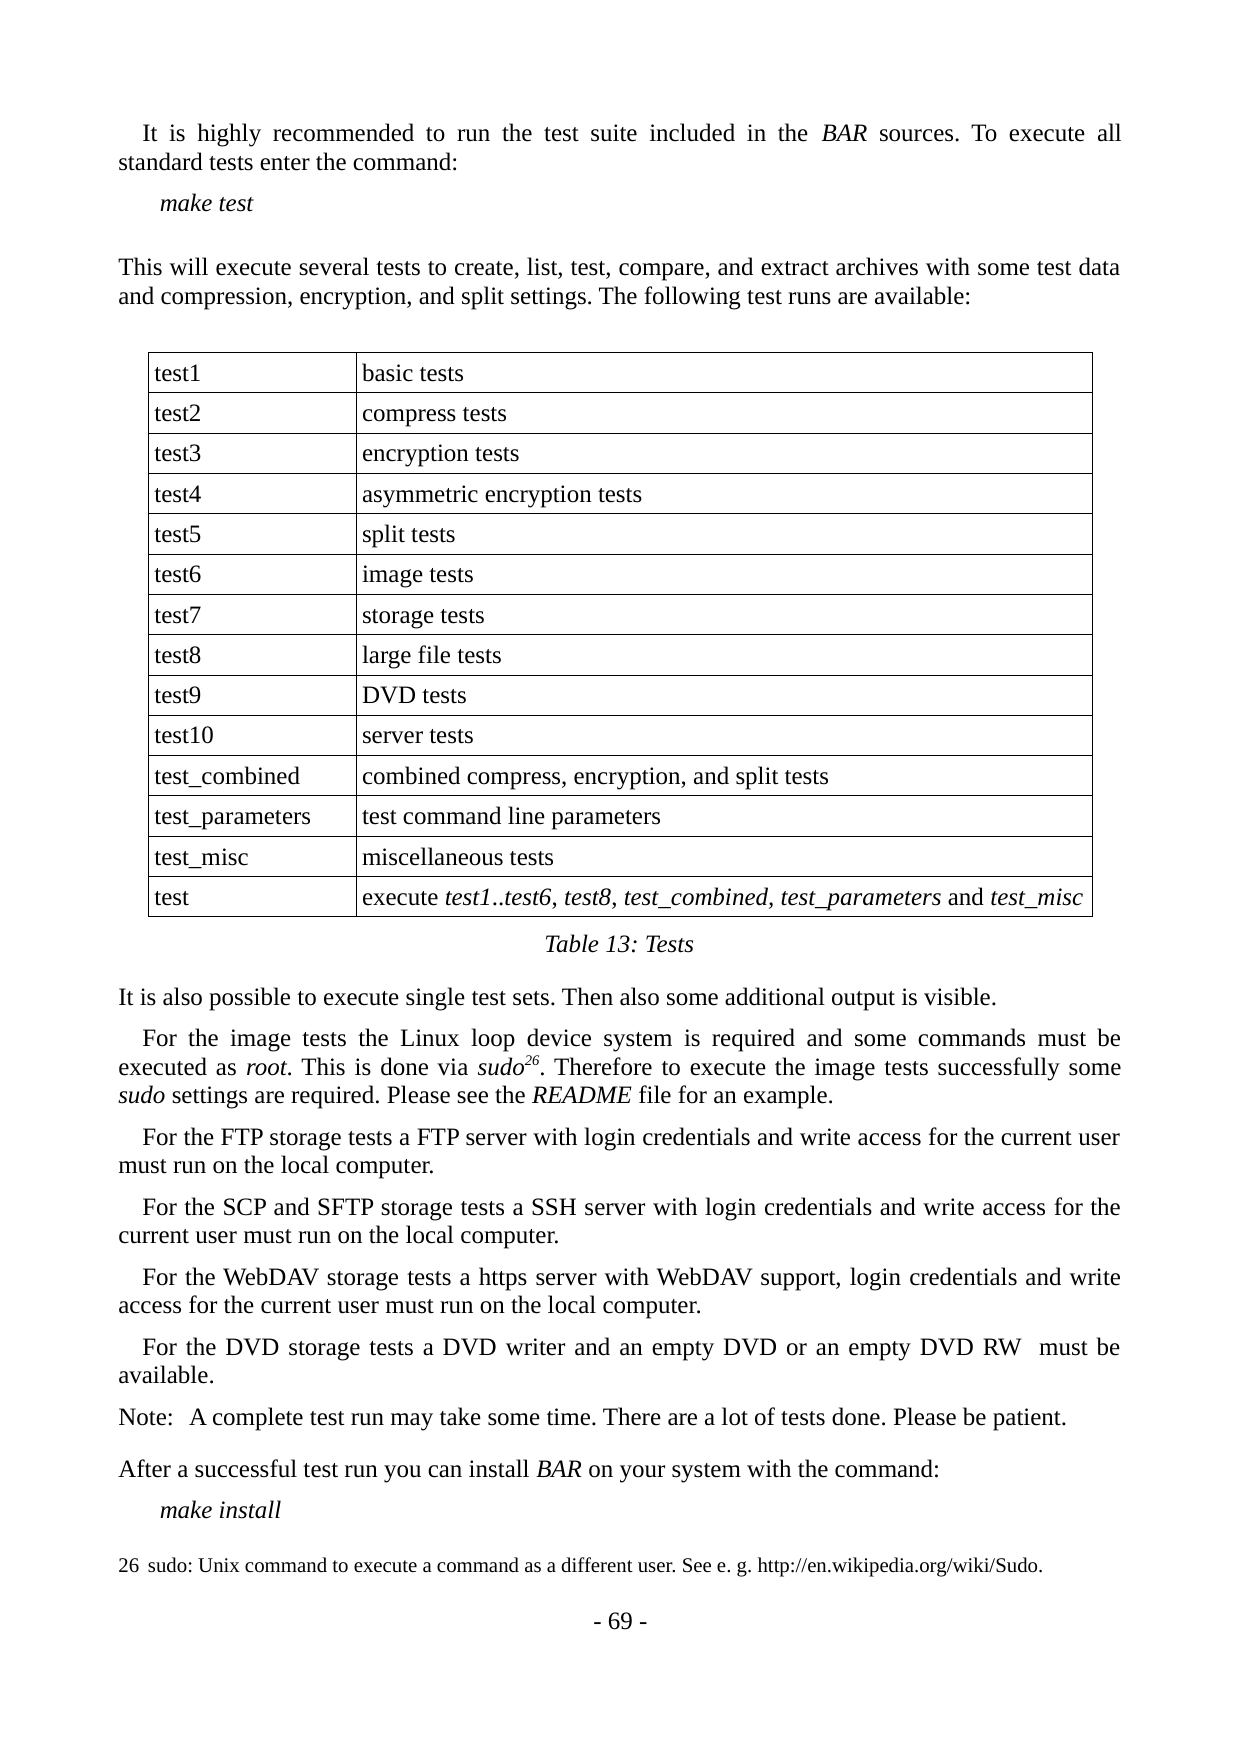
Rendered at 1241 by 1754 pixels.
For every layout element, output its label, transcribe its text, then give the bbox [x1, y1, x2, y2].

table_header basic tests [357, 353, 1092, 392]
table_cell DVD tests [357, 676, 1092, 715]
table_cell storage tests [357, 595, 1092, 634]
table_cell asymmetric encryption tests [357, 474, 1092, 513]
table_cell test_parameters [149, 796, 356, 836]
table_cell test2 [149, 393, 356, 433]
text It is also possible to execute single test sets. Then also some additional output is visible. [118, 982, 1122, 1011]
table_cell test10 [149, 716, 356, 755]
table_cell test9 [149, 676, 356, 715]
table_cell test4 [149, 474, 356, 513]
table_cell compress tests [357, 393, 1092, 433]
table_cell test command line parameters [357, 796, 1092, 836]
table_cell server tests [357, 716, 1092, 755]
table_header test1 [149, 353, 356, 392]
table_cell large file tests [357, 635, 1092, 674]
table_cell test [149, 877, 356, 916]
table_cell test3 [149, 434, 356, 473]
text For the SCP and SFTP storage tests a SSH server with login credentials and write access for the current user must run on the local computer. [118, 1192, 1122, 1249]
text After a successful test run you can install BAR on your system with the command: [118, 1454, 1122, 1483]
table_cell test7 [149, 595, 356, 634]
table_cell combined compress, encryption, and split tests [357, 756, 1092, 795]
table_cell test6 [149, 555, 356, 594]
text Table 13: Tests [118, 929, 1122, 958]
table_cell test_misc [149, 837, 356, 876]
table_cell encryption tests [357, 434, 1092, 473]
table_cell test5 [149, 514, 356, 553]
text For the DVD storage tests a DVD writer and an empty DVD or an empty DVD RW must be available. [118, 1332, 1122, 1389]
text make install [159, 1495, 1122, 1524]
text This will execute several tests to create, list, test, compare, and extract archives with some test data and compression, encryption, and split settings. The following test runs are available: [118, 252, 1122, 310]
text For the WebDAV storage tests a https server with WebDAV support, login credentials and write access for the current user must run on the local computer. [118, 1262, 1122, 1319]
table_cell execute test1..test6, test8, test_combined, test_parameters and test_misc [357, 877, 1092, 916]
text It is highly recommended to run the test suite included in the BAR sources. To execute all standard tests enter the command: [118, 118, 1122, 176]
text sudo: Unix command to execute a command as a different user. See e. g. http://en.wikipedia.org/wiki/Sudo. [118, 1553, 1122, 1577]
text For the FTP storage tests a FTP server with login credentials and write access for the current user must run on the local computer. [118, 1122, 1122, 1179]
table_cell miscellaneous tests [357, 837, 1092, 876]
table_cell test8 [149, 635, 356, 674]
text make test [159, 188, 1122, 217]
table_cell test_combined [149, 756, 356, 795]
table_cell image tests [357, 555, 1092, 594]
text For the image tests the Linux loop device system is required and some commands must be executed as root. This is done via sudo. Therefore to execute the image tests successfully some sudo settings are required. Please see the README file for an example. [118, 1023, 1122, 1109]
text Note: A complete test run may take some time. There are a lot of tests done. Please be patient. [118, 1402, 1122, 1430]
table_cell split tests [357, 514, 1092, 553]
